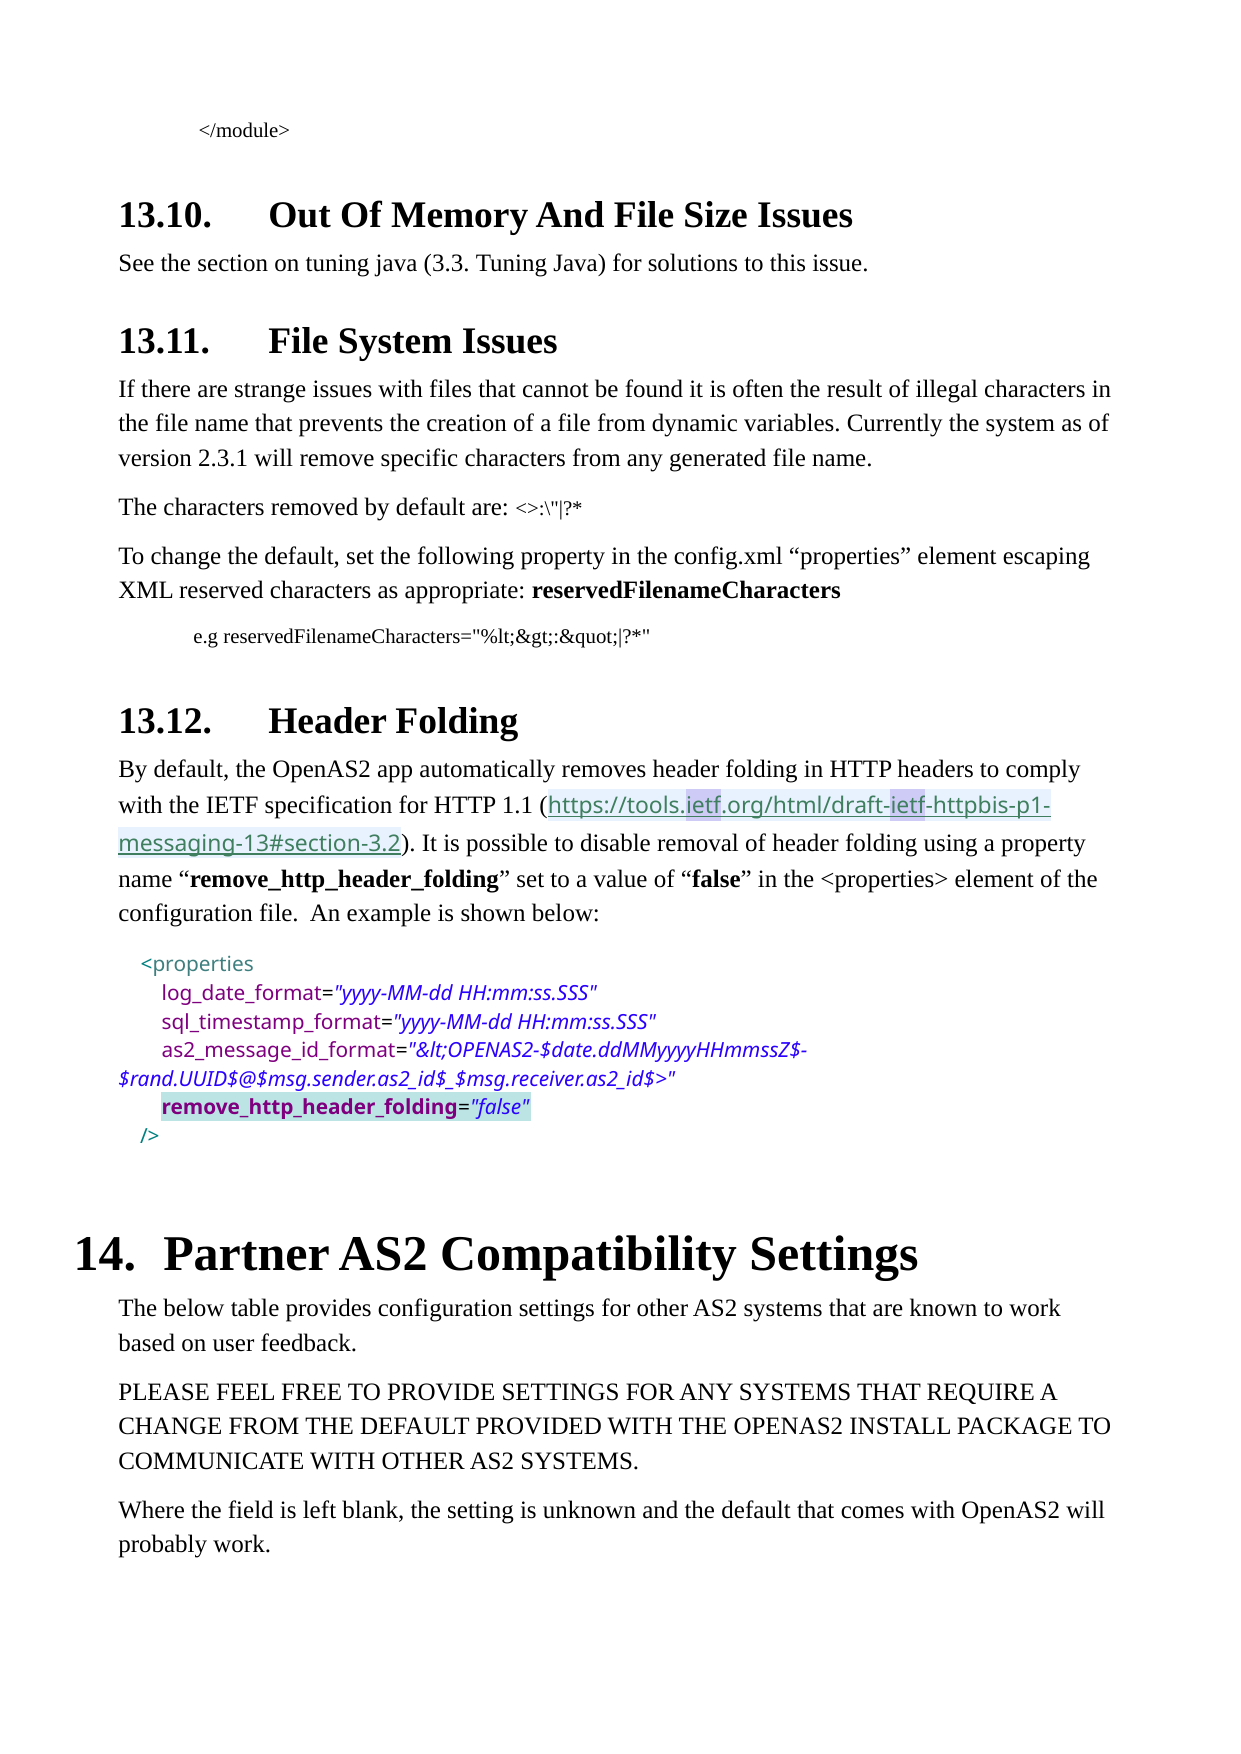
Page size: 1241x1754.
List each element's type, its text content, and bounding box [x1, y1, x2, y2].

text The below table provides configuration settings for other AS2 systems that are known to work based on user feedback. [118, 1293, 1122, 1356]
subtitle Out Of Memory And File Size Issues [118, 192, 1122, 236]
text remove_http_header_folding="false" [118, 1092, 1122, 1121]
text Where the field is left blank, the setting is unknown and the default that comes with OpenAS2 will probably work. [118, 1495, 1122, 1558]
text See the section on tuning java (3.3Tuning Java) for solutions to this issue. [118, 248, 1122, 277]
text If there are strange issues with files that cannot be found it is often the result of illegal characters in the file name that prevents the creation of a file from dynamic variables. Currently the system as of version 2.3.1 will remove specific characters from any generated file name. [118, 374, 1122, 471]
text <properties [118, 947, 1122, 978]
text By default, the OpenAS2 app automatically removes header folding in HTTP headers to comply with the IETF specification for HTTP 1.1 (https://tools.ietf.org/html/draft-ietf-httpbis-p1-messaging-13#section-3.2). It is possible to disable removal of header folding using a property name “remove_http_header_folding” set to a value of “false” in the <properties> element of the configuration file. An example is shown below: [118, 754, 1122, 927]
subtitle File System Issues [118, 318, 1122, 361]
text /> [118, 1121, 1122, 1149]
text e.g reservedFilenameCharacters="%lt;&gt;:&quot;|?*" [193, 624, 1122, 648]
text PLEASE FEEL FREE TO PROVIDE SETTINGS FOR ANY SYSTEMS THAT REQUIRE A CHANGE FROM THE DEFAULT PROVIDED WITH THE OPENAS2 INSTALL PACKAGE TO COMMUNICATE WITH OTHER AS2 SYSTEMS. [118, 1377, 1122, 1474]
text log_date_format="yyyy-MM-dd HH:mm:ss.SSS" [118, 978, 1122, 1007]
text as2_message_id_format="&lt;OPENAS2-$date.ddMMyyyyHHmmssZ$-$rand.UUID$@$msg.sender.as2_id$_$msg.receiver.as2_id$>" [118, 1035, 1122, 1092]
subtitle Partner AS2 Compatibility Settings [73, 1223, 1122, 1281]
text To change the default, set the following property in the config.xml “properties” element escaping XML reserved characters as appropriate: reservedFilenameCharacters [118, 541, 1122, 604]
text </module> [193, 118, 1122, 142]
subtitle Header Folding [118, 699, 1122, 742]
text The characters removed by default are: <>:\"|?* [118, 492, 1122, 520]
text sql_timestamp_format="yyyy-MM-dd HH:mm:ss.SSS" [118, 1007, 1122, 1035]
